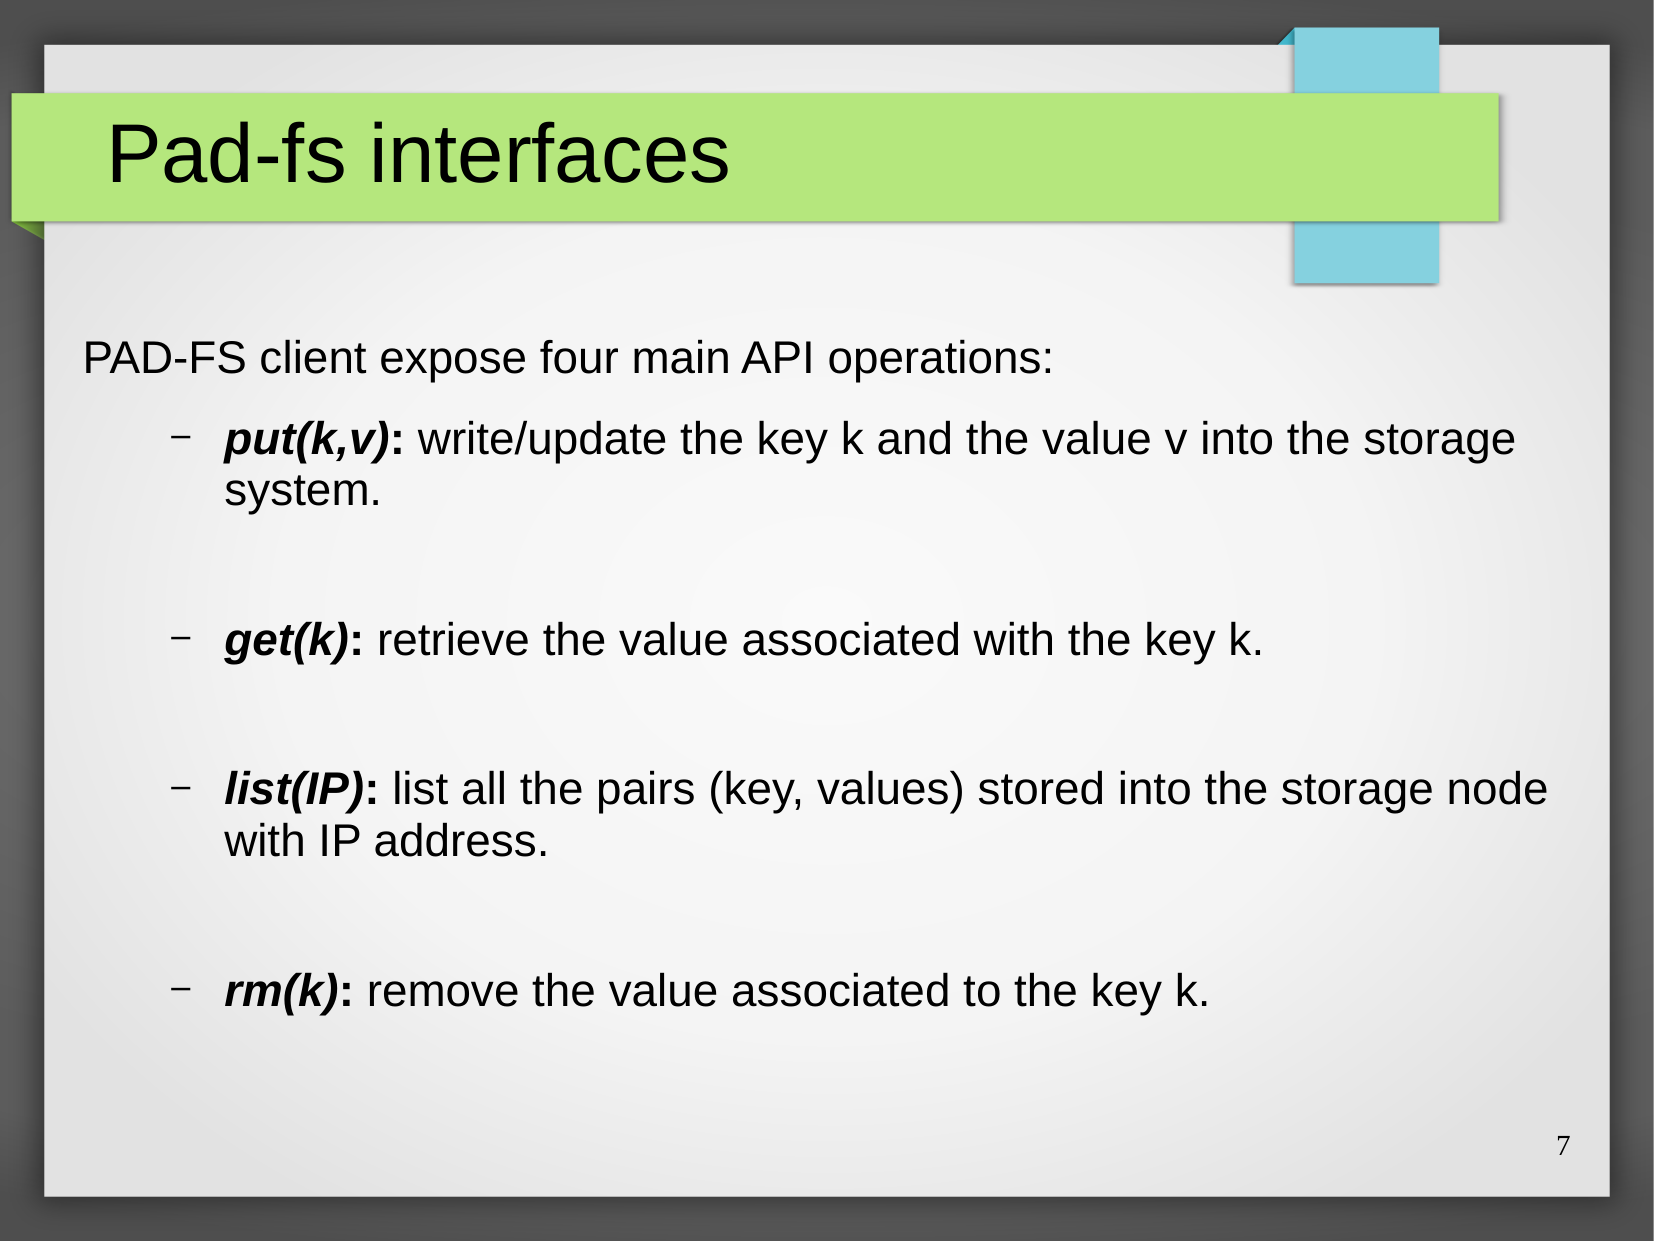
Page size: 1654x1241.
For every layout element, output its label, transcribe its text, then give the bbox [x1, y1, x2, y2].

picture [0, 0, 1654, 1241]
title Pad-fs interfaces [106, 82, 1595, 225]
list PAD-FS client expose four main API operations: put(k,v): write/update the key k and the value v into the storage system. get(k): retrieve the value associated with the key k. list(IP): list all the pairs (key, values) stored into the storage node with IP address. rm(k): remove the value associated to the key k. [82, 331, 1571, 1052]
